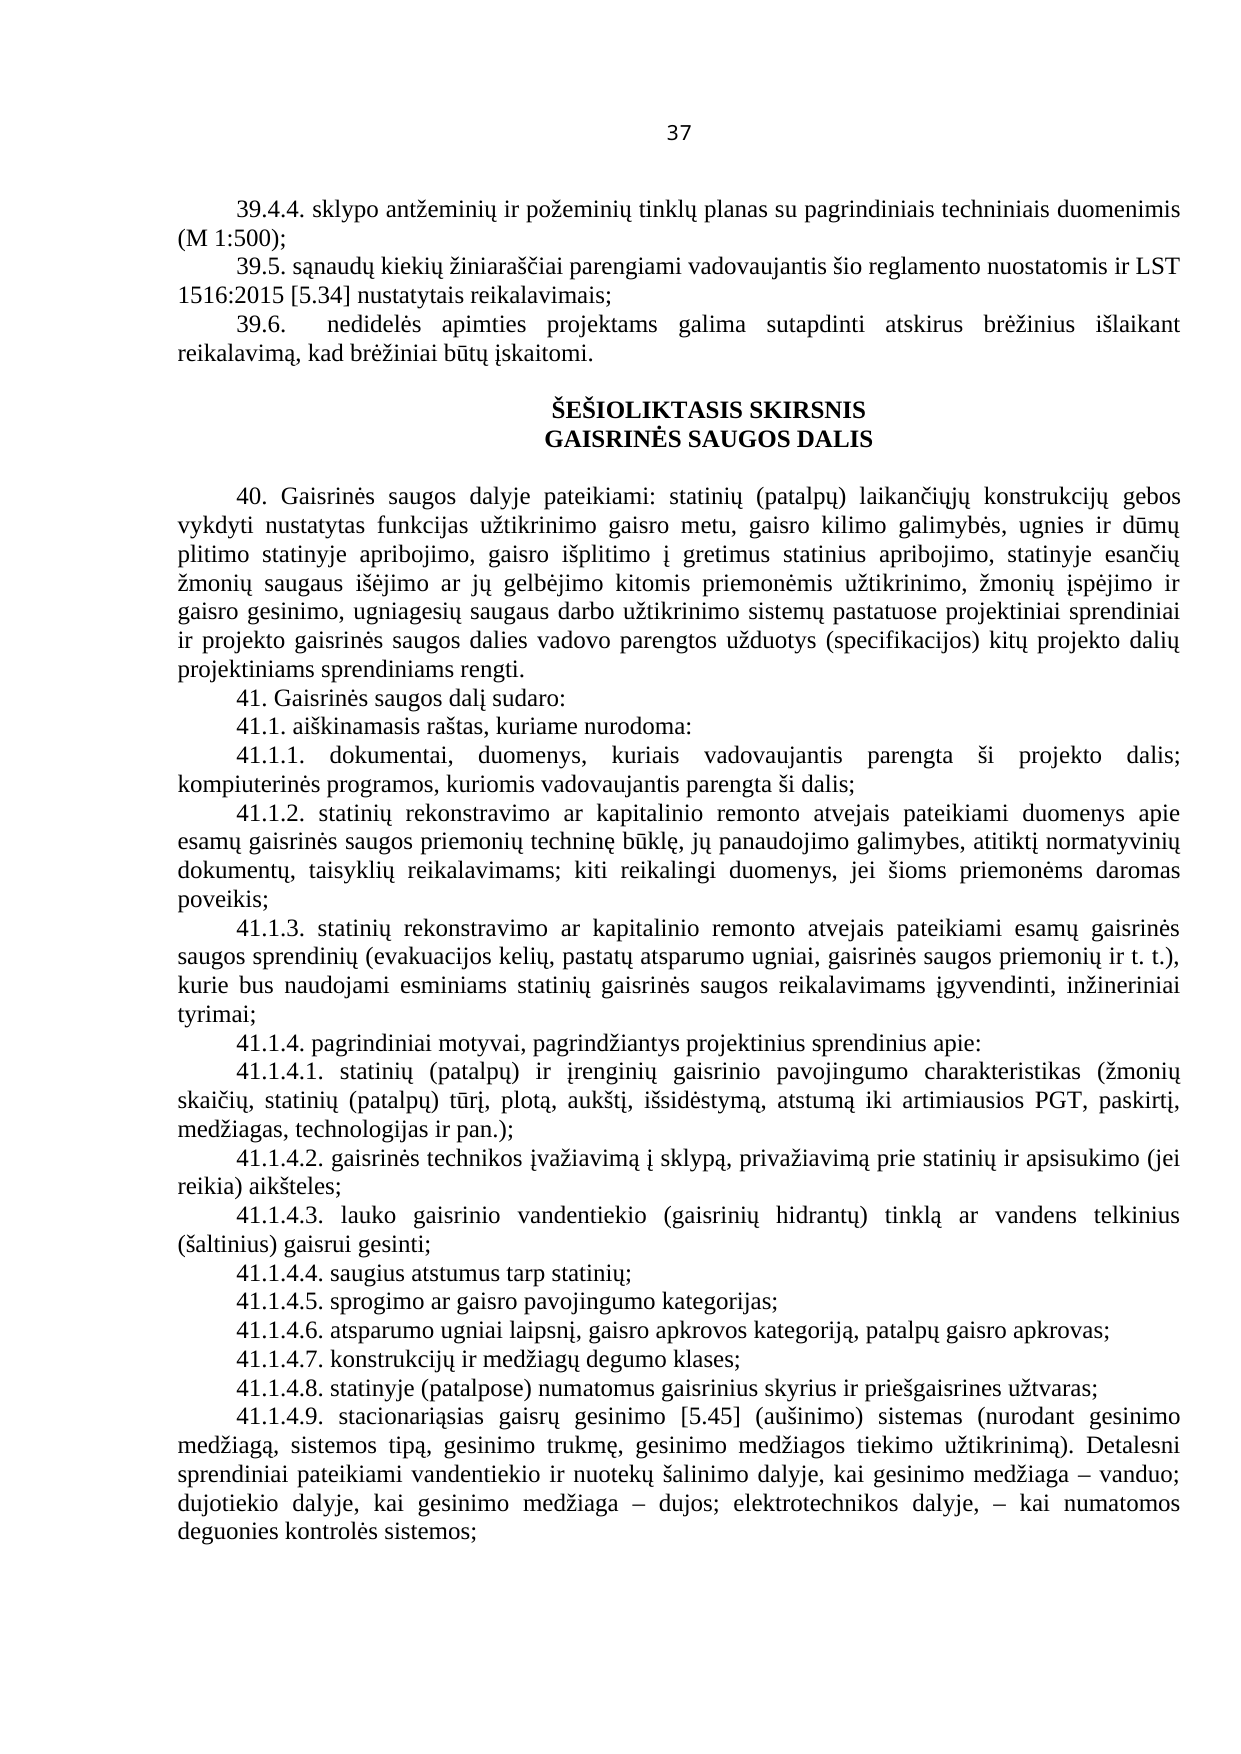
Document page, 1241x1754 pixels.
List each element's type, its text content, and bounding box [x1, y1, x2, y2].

text 41.1.4.6. atsparumo ugniai laipsnį, gaisro apkrovos kategoriją, patalpų gaisro apkrovas; [177, 1315, 1181, 1344]
text 41.1.3. statinių rekonstravimo ar kapitalinio remonto atvejais pateikiami esamų gaisrinės saugos sprendinių (evakuacijos kelių, pastatų atsparumo ugniai, gaisrinės saugos priemonių ir t. t.), kurie bus naudojami esminiams statinių gaisrinės saugos reikalavimams įgyvendinti, inžineriniai tyrimai; [177, 913, 1181, 1028]
text 41.1.4. pagrindiniai motyvai, pagrindžiantys projektinius sprendinius apie: [177, 1028, 1181, 1056]
text 39.5. sąnaudų kiekių žiniaraščiai parengiami vadovaujantis šio reglamento nuostatomis ir LST 1516:2015 [5.34] nustatytais reikalavimais; [177, 251, 1181, 309]
text 41.1.1. dokumentai, duomenys, kuriais vadovaujantis parengta ši projekto dalis; kompiuterinės programos, kuriomis vadovaujantis parengta ši dalis; [177, 740, 1181, 798]
text 41.1.4.9. stacionariąsias gaisrų gesinimo [5.45] (aušinimo) sistemas (nurodant gesinimo medžiagą, sistemos tipą, gesinimo trukmę, gesinimo medžiagos tiekimo užtikrinimą). Detalesni sprendiniai pateikiami vandentiekio ir nuotekų šalinimo dalyje, kai gesinimo medžiaga – vanduo; dujotiekio dalyje, kai gesinimo medžiaga – dujos; elektrotechnikos dalyje, – kai numatomos deguonies kontrolės sistemos; [177, 1401, 1181, 1545]
text 41.1.4.7. konstrukcijų ir medžiagų degumo klases; [177, 1344, 1181, 1373]
text ŠEŠIOLIKTASIS SKIRSNIS [177, 395, 1181, 424]
text 39.4.4. sklypo antžeminių ir požeminių tinklų planas su pagrindiniais techniniais duomenimis (M 1:500); [177, 194, 1181, 251]
text 41. Gaisrinės saugos dalį sudaro: [177, 683, 1181, 711]
text 41.1.4.3. lauko gaisrinio vandentiekio (gaisrinių hidrantų) tinklą ar vandens telkinius (šaltinius) gaisrui gesinti; [177, 1200, 1181, 1258]
text 40. Gaisrinės saugos dalyje pateikiami: statinių (patalpų) laikančiųjų konstrukcijų gebos vykdyti nustatytas funkcijas užtikrinimo gaisro metu, gaisro kilimo galimybės, ugnies ir dūmų plitimo statinyje apribojimo, gaisro išplitimo į gretimus statinius apribojimo, statinyje esančių žmonių saugaus išėjimo ar jų gelbėjimo kitomis priemonėmis užtikrinimo, žmonių įspėjimo ir gaisro gesinimo, ugniagesių saugaus darbo užtikrinimo sistemų pastatuose projektiniai sprendiniai ir projekto gaisrinės saugos dalies vadovo parengtos užduotys (specifikacijos) kitų projekto dalių projektiniams sprendiniams rengti. [177, 481, 1181, 683]
text 39.6. nedidelės apimties projektams galima sutapdinti atskirus brėžinius išlaikant reikalavimą, kad brėžiniai būtų įskaitomi. [177, 309, 1181, 366]
text 41.1.4.2. gaisrinės technikos įvažiavimą į sklypą, privažiavimą prie statinių ir apsisukimo (jei reikia) aikšteles; [177, 1143, 1181, 1200]
text 41.1.4.1. statinių (patalpų) ir įrenginių gaisrinio pavojingumo charakteristikas (žmonių skaičių, statinių (patalpų) tūrį, plotą, aukštį, išsidėstymą, atstumą iki artimiausios PGT, paskirtį, medžiagas, technologijas ir pan.); [177, 1056, 1181, 1143]
text 41.1.4.5. sprogimo ar gaisro pavojingumo kategorijas; [177, 1286, 1181, 1315]
text 41.1. aiškinamasis raštas, kuriame nurodoma: [177, 711, 1181, 740]
text 41.1.2. statinių rekonstravimo ar kapitalinio remonto atvejais pateikiami duomenys apie esamų gaisrinės saugos priemonių techninę būklę, jų panaudojimo galimybes, atitiktį normatyvinių dokumentų, taisyklių reikalavimams; kiti reikalingi duomenys, jei šioms priemonėms daromas poveikis; [177, 798, 1181, 913]
text GAISRINĖS SAUGOS DALIS [177, 424, 1181, 453]
text 41.1.4.8. statinyje (patalpose) numatomus gaisrinius skyrius ir priešgaisrines užtvaras; [177, 1373, 1181, 1401]
text 41.1.4.4. saugius atstumus tarp statinių; [177, 1258, 1181, 1286]
